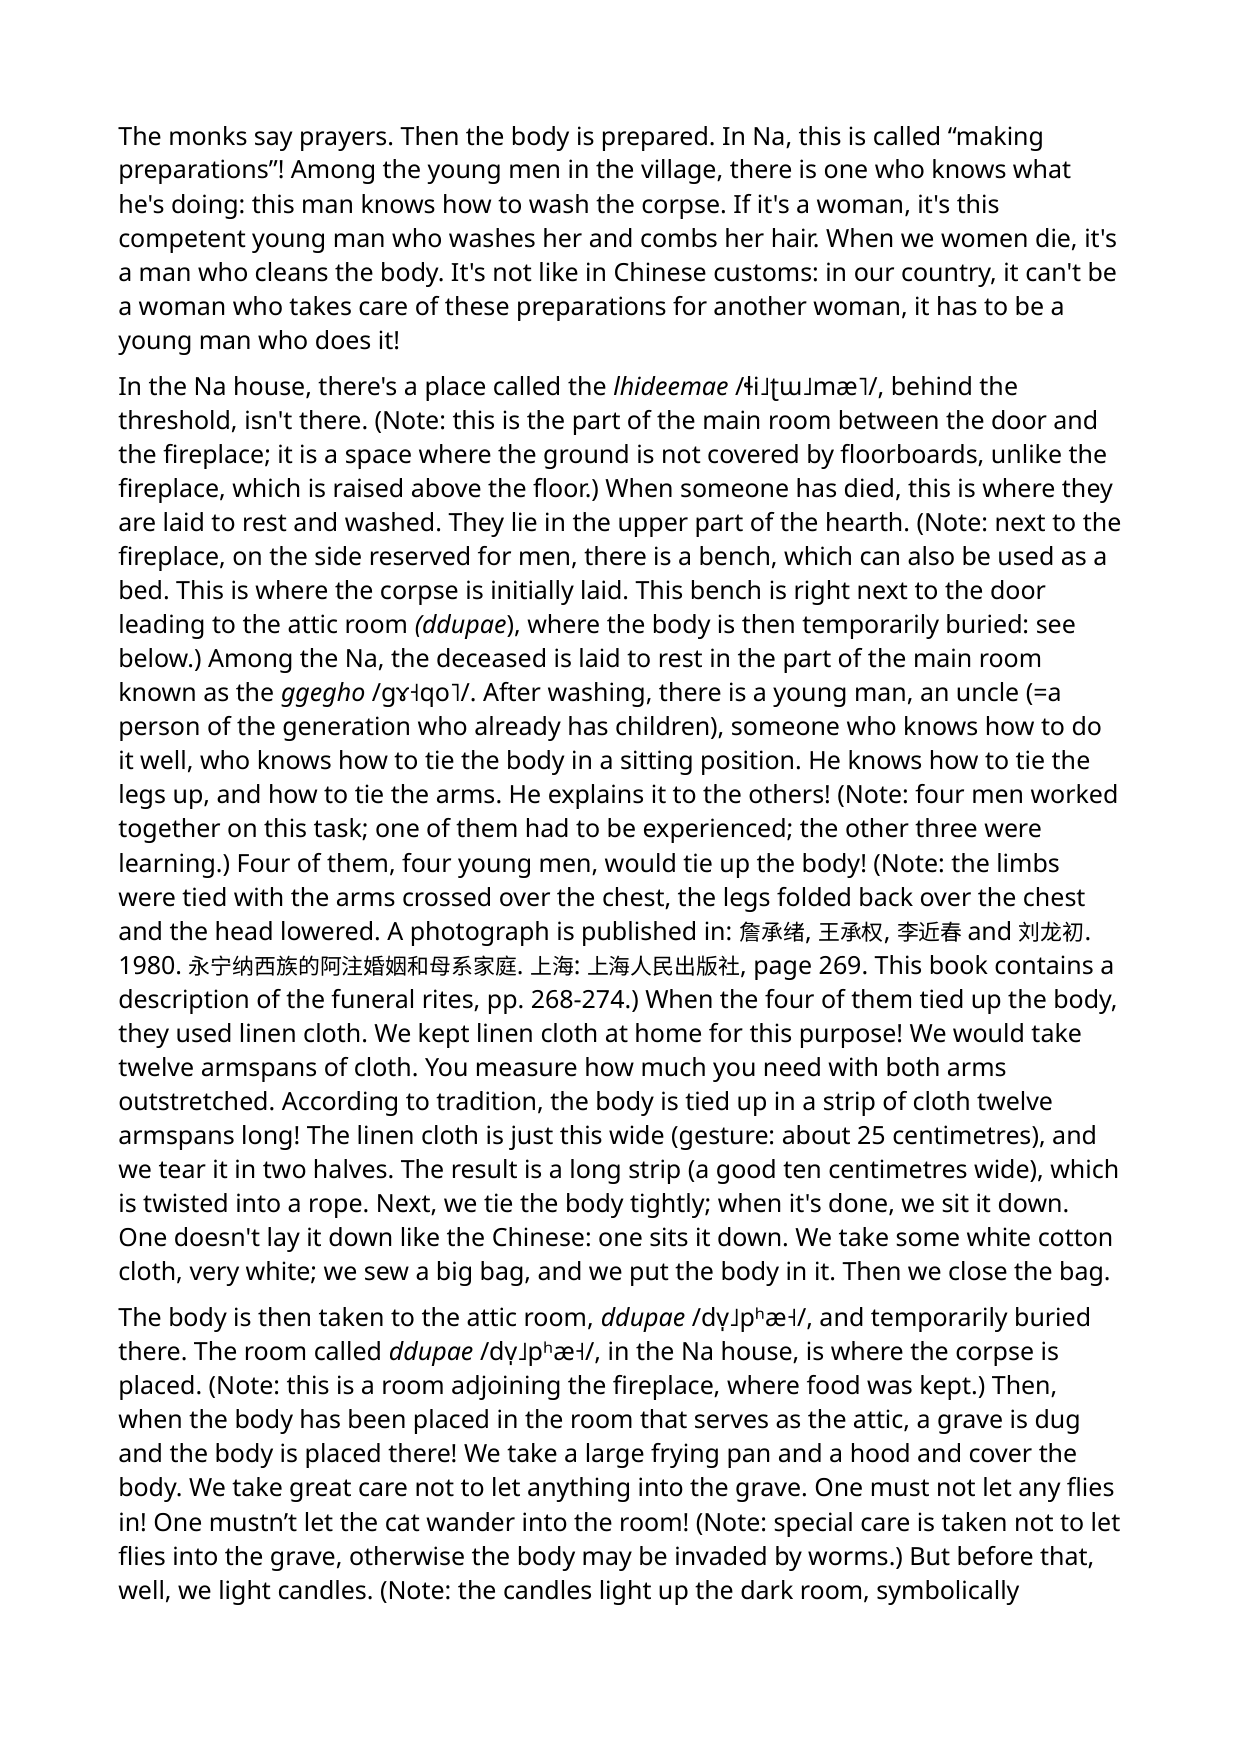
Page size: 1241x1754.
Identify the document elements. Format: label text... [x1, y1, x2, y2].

text The body is then taken to the attic room, ddupae /dv̩˩pʰæ˧/, and temporarily buried there. The room called ddupae /dv̩˩pʰæ˧/, in the Na house, is where the corpse is placed. (Note: this is a room adjoining the fireplace, where food was kept.) Then, when the body has been placed in the room that serves as the attic, a grave is dug and the body is placed there! We take a large frying pan and a hood and cover the body. We take great care not to let anything into the grave. One must not let any flies in! One mustn’t let the cat wander into the room! (Note: special care is taken not to let flies into the grave, otherwise the body may be invaded by worms.) But before that, well, we light candles. (Note: the candles light up the dark room, symbolically [118, 1300, 1122, 1606]
text In the Na house, there's a place called the lhideemae /ɬi˩ʈɯ˩mæ˥/, behind the threshold, isn't there. (Note: this is the part of the main room between the door and the fireplace; it is a space where the ground is not covered by floorboards, unlike the fireplace, which is raised above the floor.) When someone has died, this is where they are laid to rest and washed. They lie in the upper part of the hearth. (Note: next to the fireplace, on the side reserved for men, there is a bench, which can also be used as a bed. This is where the corpse is initially laid. This bench is right next to the door leading to the attic room (ddupae), where the body is then temporarily buried: see below.) Among the Na, the deceased is laid to rest in the part of the main room known as the ggegho /gɤ˧qo˥/. After washing, there is a young man, an uncle (=a person of the generation who already has children), someone who knows how to do it well, who knows how to tie the body in a sitting position. He knows how to tie the legs up, and how to tie the arms. He explains it to the others! (Note: four men worked together on this task; one of them had to be experienced; the other three were learning.) Four of them, four young men, would tie up the body! (Note: the limbs were tied with the arms crossed over the chest, the legs folded back over the chest and the head lowered. A photograph is published in: 詹承绪, 王承权, 李近春 and 刘龙初. 1980. 永宁纳西族的阿注婚姻和母系家庭. 上海: 上海人民出版社, page 269. This book contains a description of the funeral rites, pp. 268-274.) When the four of them tied up the body, they used linen cloth. We kept linen cloth at home for this purpose! We would take twelve armspans of cloth. You measure how much you need with both arms outstretched. According to tradition, the body is tied up in a strip of cloth twelve armspans long! The linen cloth is just this wide (gesture: about 25 centimetres), and we tear it in two halves. The result is a long strip (a good ten centimetres wide), which is twisted into a rope. Next, we tie the body tightly; when it's done, we sit it down. One doesn't lay it down like the Chinese: one sits it down. We take some white cotton cloth, very white; we sew a big bag, and we put the body in it. Then we close the bag. [118, 368, 1122, 1288]
text The monks say prayers. Then the body is prepared. In Na, this is called “making preparations”! Among the young men in the village, there is one who knows what he's doing: this man knows how to wash the corpse. If it's a woman, it's this competent young man who washes her and combs her hair. When we women die, it's a man who cleans the body. It's not like in Chinese customs: in our country, it can't be a woman who takes care of these preparations for another woman, it has to be a young man who does it! [118, 118, 1122, 357]
